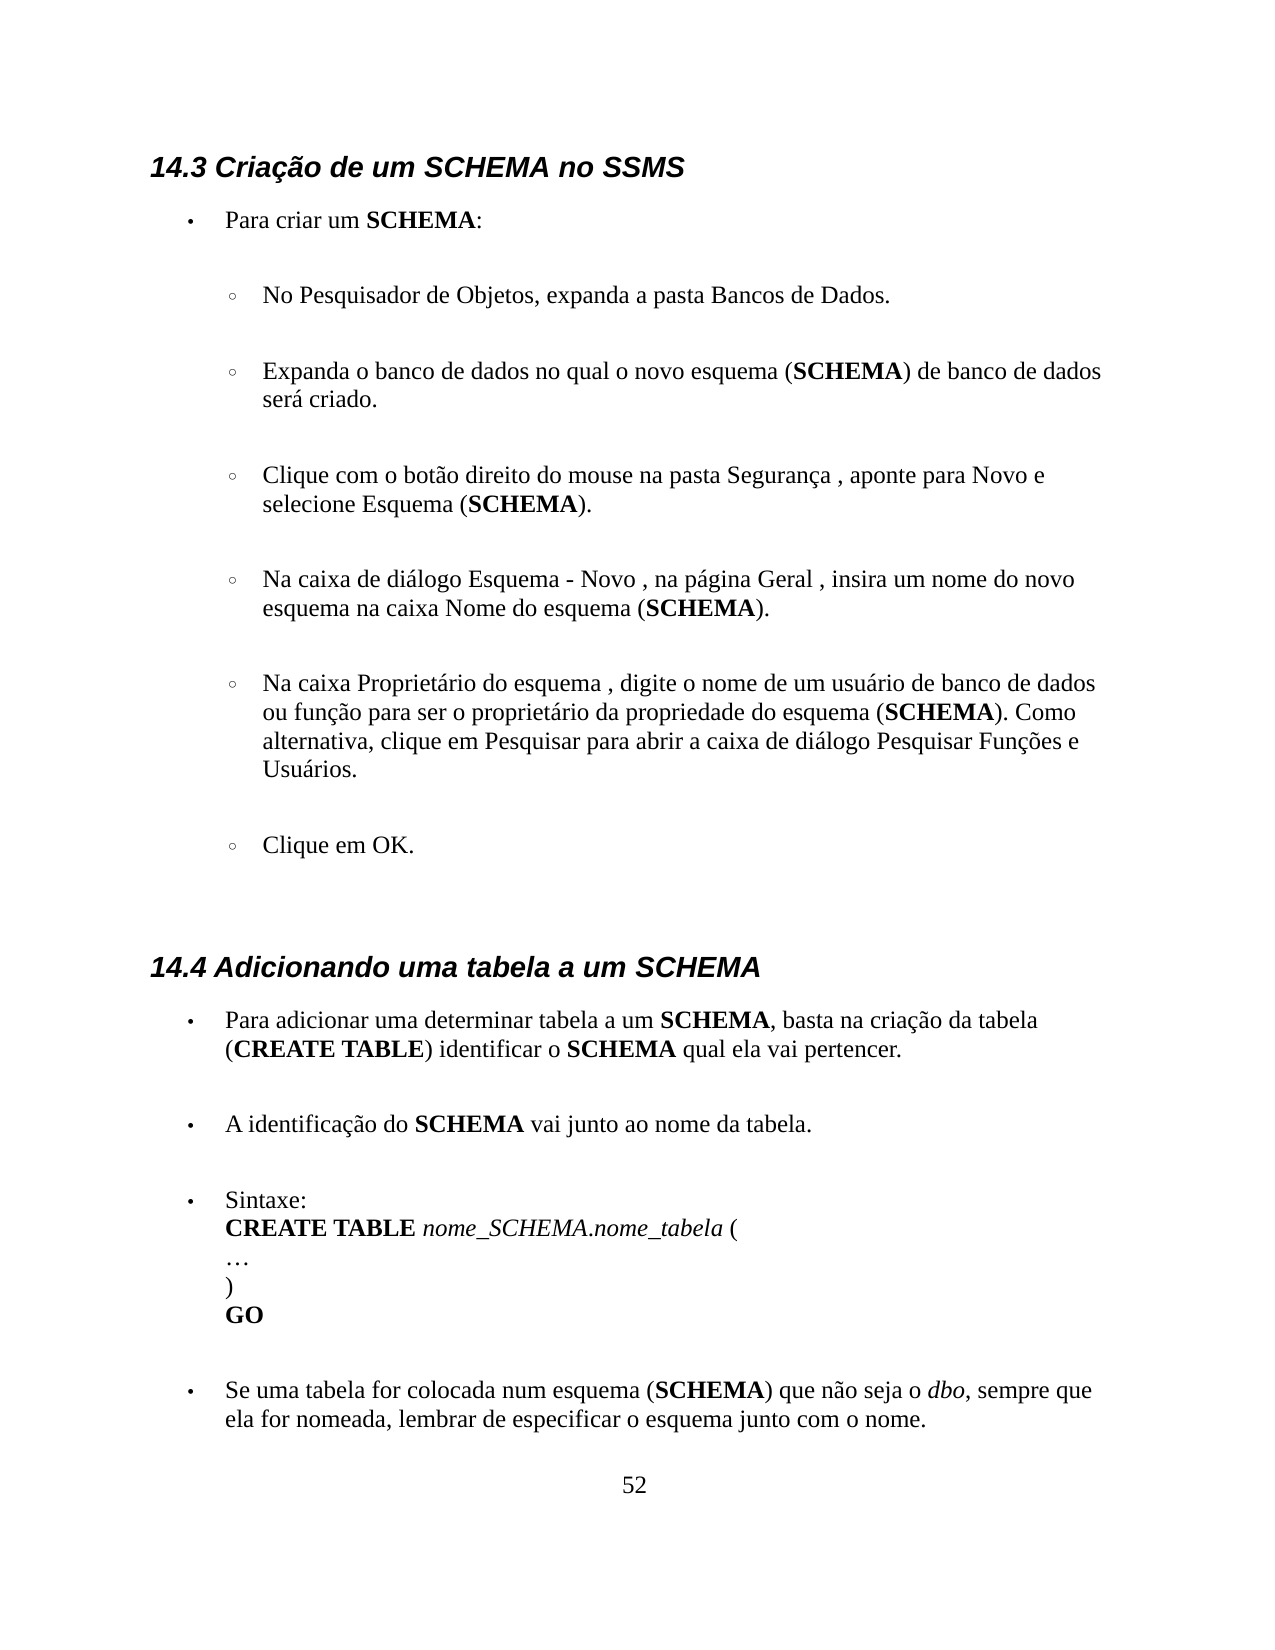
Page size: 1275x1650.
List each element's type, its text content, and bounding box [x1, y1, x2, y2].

subtitle 14.3 Criação de um SCHEMA no SSMS [150, 150, 1125, 183]
list Sintaxe: CREATE TABLE nome_SCHEMA.nome_tabela ( … ) GO [187, 1185, 1125, 1357]
list Na caixa Proprietário do esquema , digite o nome de um usuário de banco de dados ou função para ser o proprietário da propriedade do esquema (SCHEMA). Como alternativa, clique em Pesquisar para abrir a caixa de diálogo Pesquisar Funções e Usuários. [225, 668, 1125, 812]
list No Pesquisador de Objetos, expanda a pasta Bancos de Dados. [225, 280, 1125, 338]
list Para adicionar uma determinar tabela a um SCHEMA, basta na criação da tabela (CREATE TABLE) identificar o SCHEMA qual ela vai pertencer. [187, 1005, 1125, 1091]
list Clique com o botão direito do mouse na pasta Segurança , aponte para Novo e selecione Esquema (SCHEMA). [225, 460, 1125, 546]
list Clique em OK. [225, 830, 1125, 887]
list Expanda o banco de dados no qual o novo esquema (SCHEMA) de banco de dados será criado. [225, 356, 1125, 442]
subtitle 14.4 Adicionando uma tabela a um SCHEMA [150, 950, 1125, 984]
list Na caixa de diálogo Esquema - Novo , na página Geral , insira um nome do novo esquema na caixa Nome do esquema (SCHEMA). [225, 564, 1125, 650]
list Para criar um SCHEMA: [187, 205, 1125, 262]
list A identificação do SCHEMA vai junto ao nome da tabela. [187, 1109, 1125, 1167]
list Se uma tabela for colocada num esquema (SCHEMA) que não seja o dbo, sempre que ela for nomeada, lembrar de especificar o esquema junto com o nome. [187, 1375, 1125, 1433]
